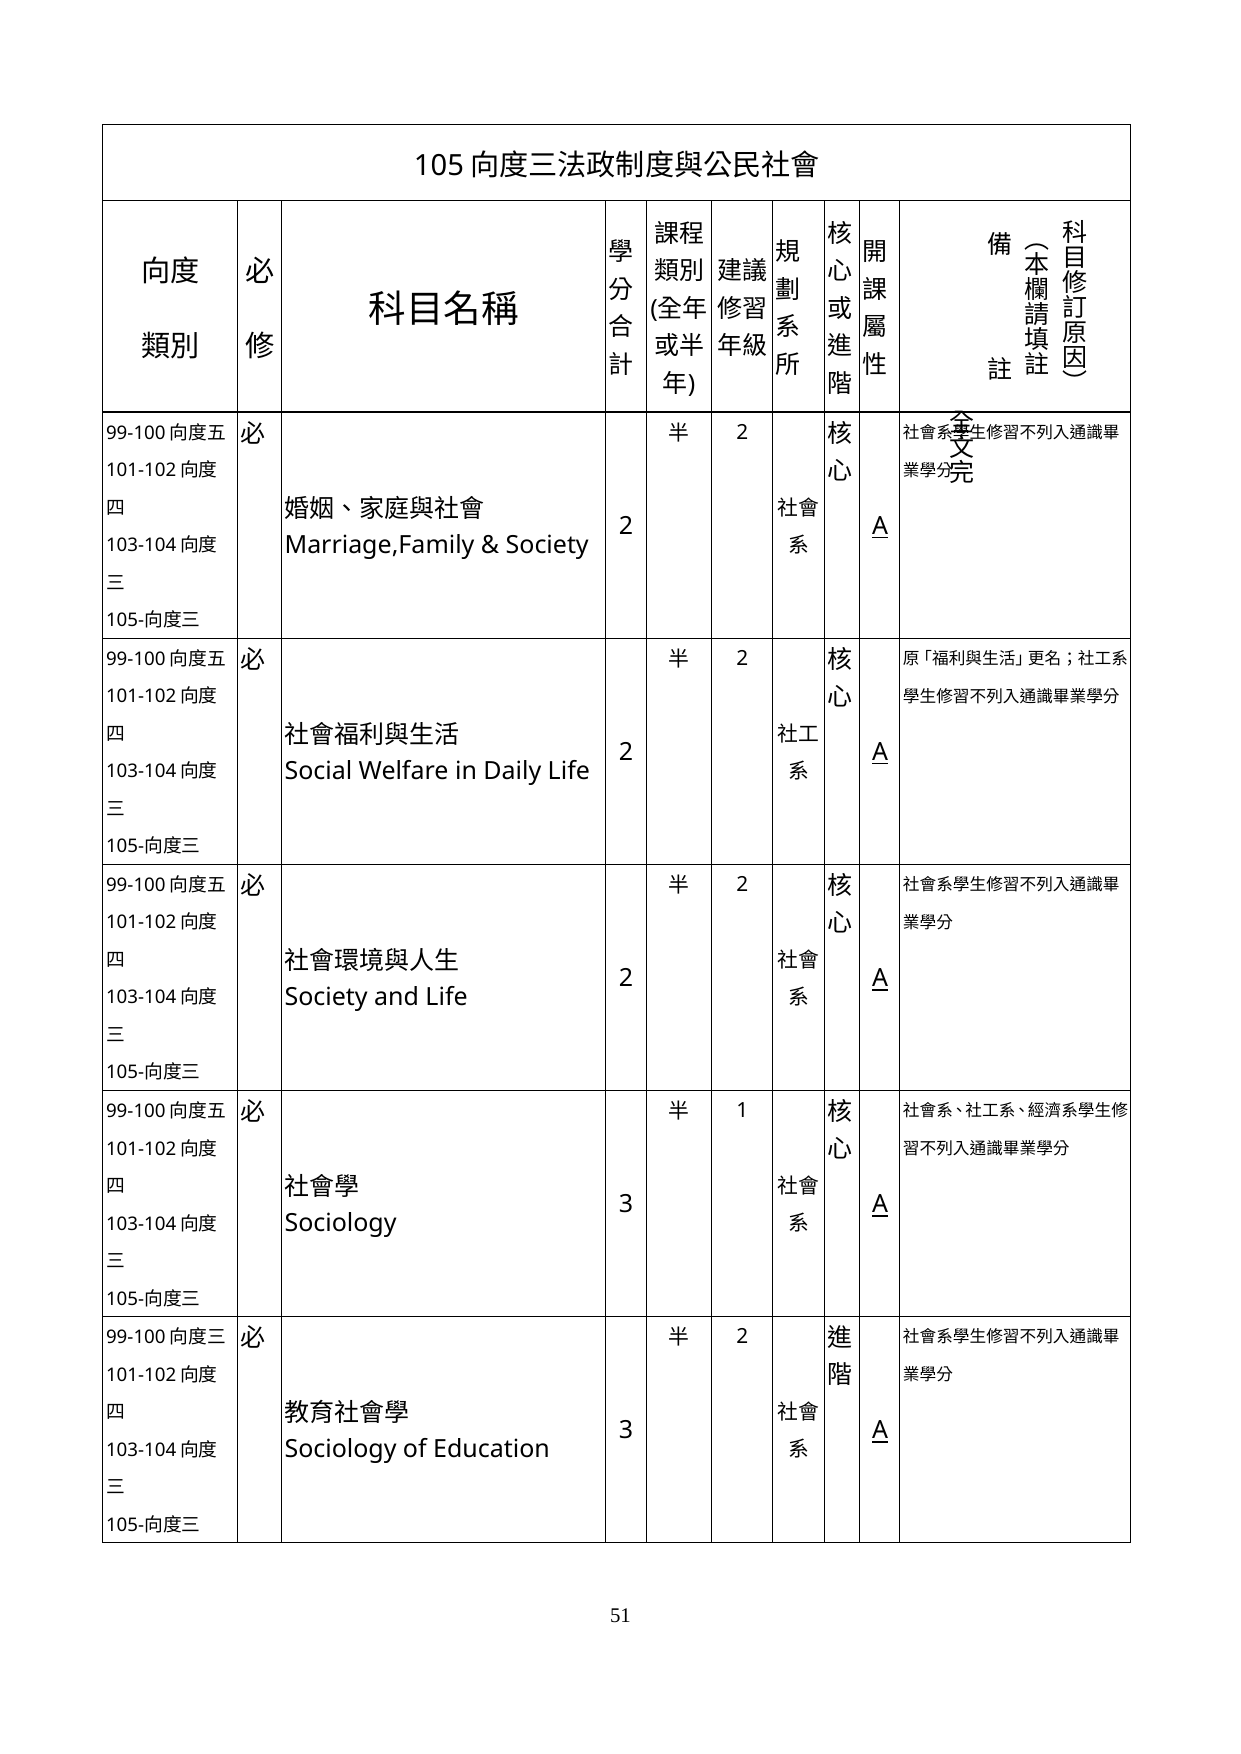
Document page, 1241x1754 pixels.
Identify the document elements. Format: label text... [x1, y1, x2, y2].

table_cell 社會系 [773, 1091, 824, 1316]
table_cell 社會系、社工系、經濟系學生修習不列入通識畢業學分 [900, 1091, 1130, 1316]
table_cell 半 [647, 1091, 711, 1316]
table_cell A [860, 865, 899, 1089]
table_cell 核心或進階 [825, 201, 859, 411]
table_cell 社會系學生修習不列入通識畢業學分 [900, 413, 1130, 637]
table_cell 社會系 [773, 1317, 824, 1542]
table_cell 必 [238, 413, 281, 637]
table_cell 開課屬性 [860, 201, 899, 411]
table_cell 學分合計 [606, 201, 646, 411]
table_cell 教育社會學 Sociology of Education [282, 1317, 605, 1542]
table_cell 2 [606, 413, 646, 637]
table_cell 建議修習年級 [712, 201, 772, 411]
table_cell 99-100向度三 101-102向度四 103-104向度三 105-向度三 [103, 1317, 237, 1542]
table_header 105向度三法政制度與公民社會 [103, 125, 1130, 200]
table_cell 2 [606, 865, 646, 1089]
table_cell 社工系 [773, 639, 824, 863]
table_cell 科目修訂原因） （本欄請填註 備 註 全文完 [900, 201, 1130, 411]
table_cell 課程類別(全年或半年) [647, 201, 711, 411]
table_cell 向度 類別 [103, 201, 237, 411]
table_cell 必修 [238, 201, 281, 411]
table_cell 必 [238, 865, 281, 1089]
table_cell 核心 [825, 413, 859, 637]
table_cell 社會系學生修習不列入通識畢業學分 [900, 865, 1130, 1089]
table_cell A [860, 639, 899, 863]
table_cell 半 [647, 413, 711, 637]
table_cell 3 [606, 1317, 646, 1542]
table_cell 社會系 [773, 413, 824, 637]
table_cell A [860, 1317, 899, 1542]
table_cell 必 [238, 1091, 281, 1316]
table_cell 半 [647, 1317, 711, 1542]
table_cell A [860, 413, 899, 637]
table_cell 3 [606, 1091, 646, 1316]
table_cell 社會系學生修習不列入通識畢業學分 [900, 1317, 1130, 1542]
table_cell 核心 [825, 865, 859, 1089]
table_cell 必 [238, 639, 281, 863]
table_cell 核心 [825, 1091, 859, 1316]
table_cell 原「福利與生活」更名；社工系學生修習不列入通識畢業學分 [900, 639, 1130, 863]
table_cell 規劃系所 [773, 201, 824, 411]
table_cell 社會系 [773, 865, 824, 1089]
table_cell 科目名稱 [282, 201, 605, 411]
table_cell 必 [238, 1317, 281, 1542]
table_cell 2 [712, 865, 772, 1089]
table_cell 2 [712, 639, 772, 863]
table_cell 社會學 Sociology [282, 1091, 605, 1316]
table_cell A [860, 1091, 899, 1316]
table_cell 1 [712, 1091, 772, 1316]
table_cell 99-100向度五 101-102向度四 103-104向度三 105-向度三 [103, 413, 237, 637]
table_cell 2 [712, 413, 772, 637]
table_cell 半 [647, 865, 711, 1089]
table_cell 2 [606, 639, 646, 863]
table_cell 99-100向度五 101-102向度四 103-104向度三 105-向度三 [103, 865, 237, 1089]
table_cell 99-100向度五 101-102向度四 103-104向度三 105-向度三 [103, 1091, 237, 1316]
table_cell 2 [712, 1317, 772, 1542]
table_cell 社會福利與生活 Social Welfare in Daily Life [282, 639, 605, 863]
table_cell 社會環境與人生 Society and Life [282, 865, 605, 1089]
table_cell 半 [647, 639, 711, 863]
table_cell 核心 [825, 639, 859, 863]
table_cell 進階 [825, 1317, 859, 1542]
table_cell 婚姻、家庭與社會 Marriage,Family & Society [282, 413, 605, 637]
table_cell 99-100向度五 101-102向度四 103-104向度三 105-向度三 [103, 639, 237, 863]
